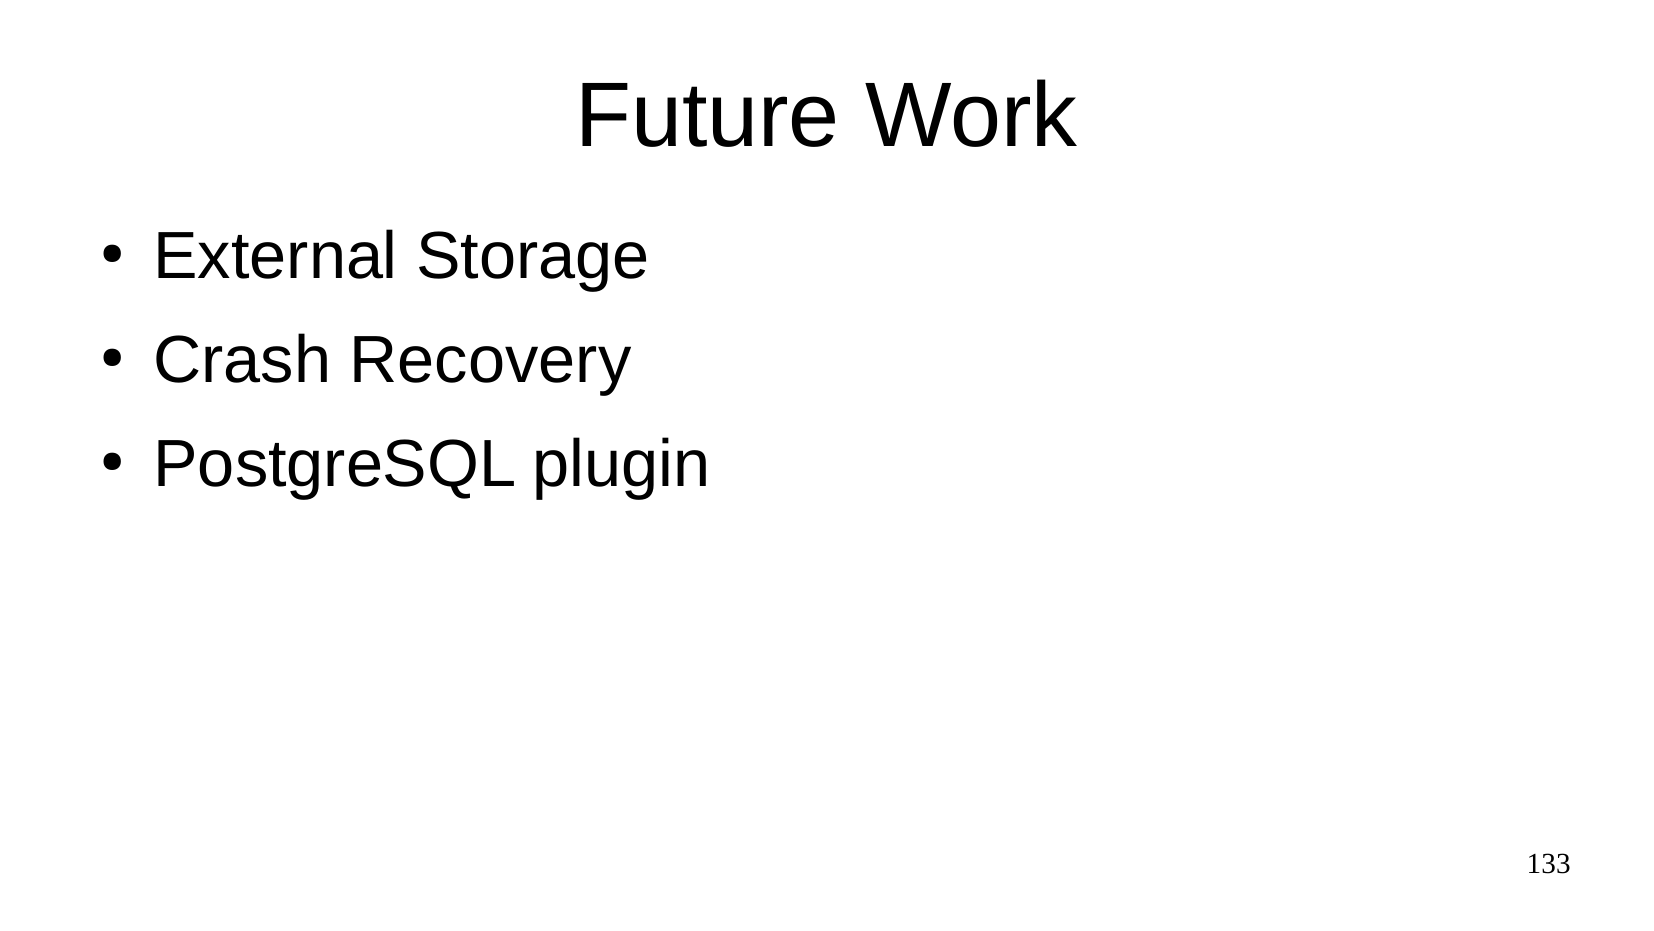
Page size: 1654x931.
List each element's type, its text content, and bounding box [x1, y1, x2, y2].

list External Storage Crash Recovery PostgreSQL plugin [82, 217, 1571, 758]
title Future Work [82, 37, 1571, 193]
